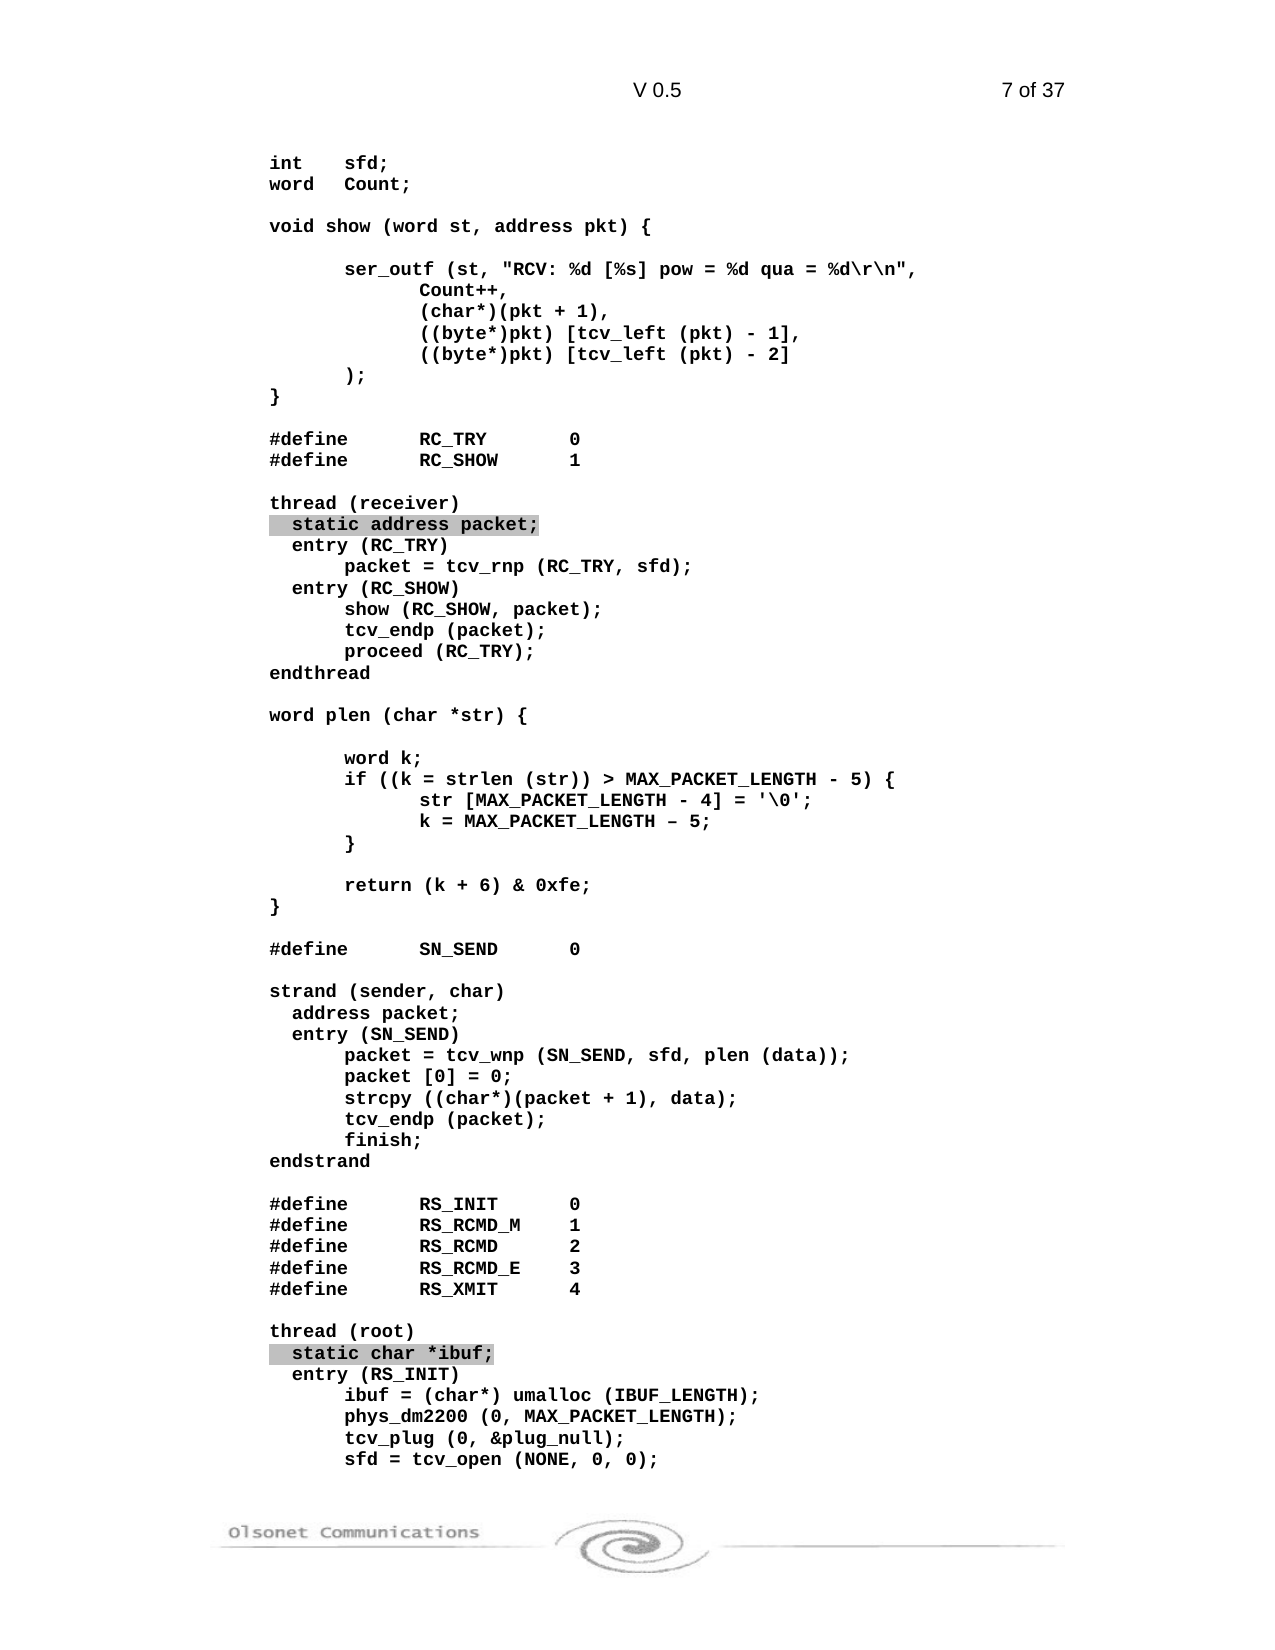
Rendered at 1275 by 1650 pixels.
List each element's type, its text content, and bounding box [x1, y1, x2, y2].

text ((byte*)pkt) [tcv_left (pkt) - 2] [269, 345, 1065, 366]
text entry (RC_TRY) [269, 536, 1065, 557]
text #define RS_INIT 0 [269, 1195, 1065, 1216]
text tcv_endp (packet); [269, 621, 1065, 642]
text address packet; [269, 1003, 1065, 1025]
text static address packet; [269, 515, 1065, 536]
text sfd = tcv_open (NONE, 0, 0); [269, 1450, 1065, 1471]
text phys_dm2200 (0, MAX_PACKET_LENGTH); [269, 1407, 1065, 1428]
text #define RS_RCMD_E 3 [269, 1258, 1065, 1280]
text str [MAX_PACKET_LENGTH - 4] = '\0'; [269, 791, 1065, 812]
text strcpy ((char*)(packet + 1), data); [269, 1088, 1065, 1110]
text endthread [269, 663, 1065, 685]
text packet [0] = 0; [269, 1067, 1065, 1088]
text thread (receiver) [269, 493, 1065, 515]
text } [269, 897, 1065, 918]
text word Count; [269, 175, 1065, 196]
text } [269, 833, 1065, 855]
text #define RS_XMIT 4 [269, 1280, 1065, 1301]
text Count++, [269, 281, 1065, 302]
text tcv_plug (0, &plug_null); [269, 1428, 1065, 1450]
text return (k + 6) & 0xfe; [269, 876, 1065, 897]
text if ((k = strlen (str)) > MAX_PACKET_LENGTH - 5) { [269, 770, 1065, 791]
text endstrand [269, 1152, 1065, 1173]
text thread (root) [269, 1322, 1065, 1343]
text static char *ibuf; [269, 1343, 1065, 1365]
text #define RC_SHOW 1 [269, 451, 1065, 472]
text (char*)(pkt + 1), [269, 302, 1065, 323]
text int sfd; [269, 153, 1065, 175]
text #define SN_SEND 0 [269, 940, 1065, 961]
text finish; [269, 1131, 1065, 1152]
text entry (RC_SHOW) [269, 578, 1065, 600]
text ); [269, 366, 1065, 387]
text packet = tcv_wnp (SN_SEND, sfd, plen (data)); [269, 1046, 1065, 1067]
text entry (SN_SEND) [269, 1025, 1065, 1046]
text show (RC_SHOW, packet); [269, 600, 1065, 621]
text k = MAX_PACKET_LENGTH – 5; [269, 812, 1065, 833]
text #define RS_RCMD 2 [269, 1237, 1065, 1258]
text ibuf = (char*) umalloc (IBUF_LENGTH); [269, 1386, 1065, 1407]
text #define RS_RCMD_M 1 [269, 1216, 1065, 1237]
text proceed (RC_TRY); [269, 642, 1065, 663]
picture [210, 1504, 1065, 1596]
text word k; [269, 748, 1065, 770]
text strand (sender, char) [269, 982, 1065, 1003]
text } [269, 387, 1065, 408]
text void show (word st, address pkt) { [269, 217, 1065, 238]
text #define RC_TRY 0 [269, 430, 1065, 451]
text packet = tcv_rnp (RC_TRY, sfd); [269, 557, 1065, 578]
text ser_outf (st, "RCV: %d [%s] pow = %d qua = %d\r\n", [269, 260, 1065, 281]
text word plen (char *str) { [269, 706, 1065, 727]
text ((byte*)pkt) [tcv_left (pkt) - 1], [269, 323, 1065, 345]
text tcv_endp (packet); [269, 1110, 1065, 1131]
text entry (RS_INIT) [269, 1365, 1065, 1386]
